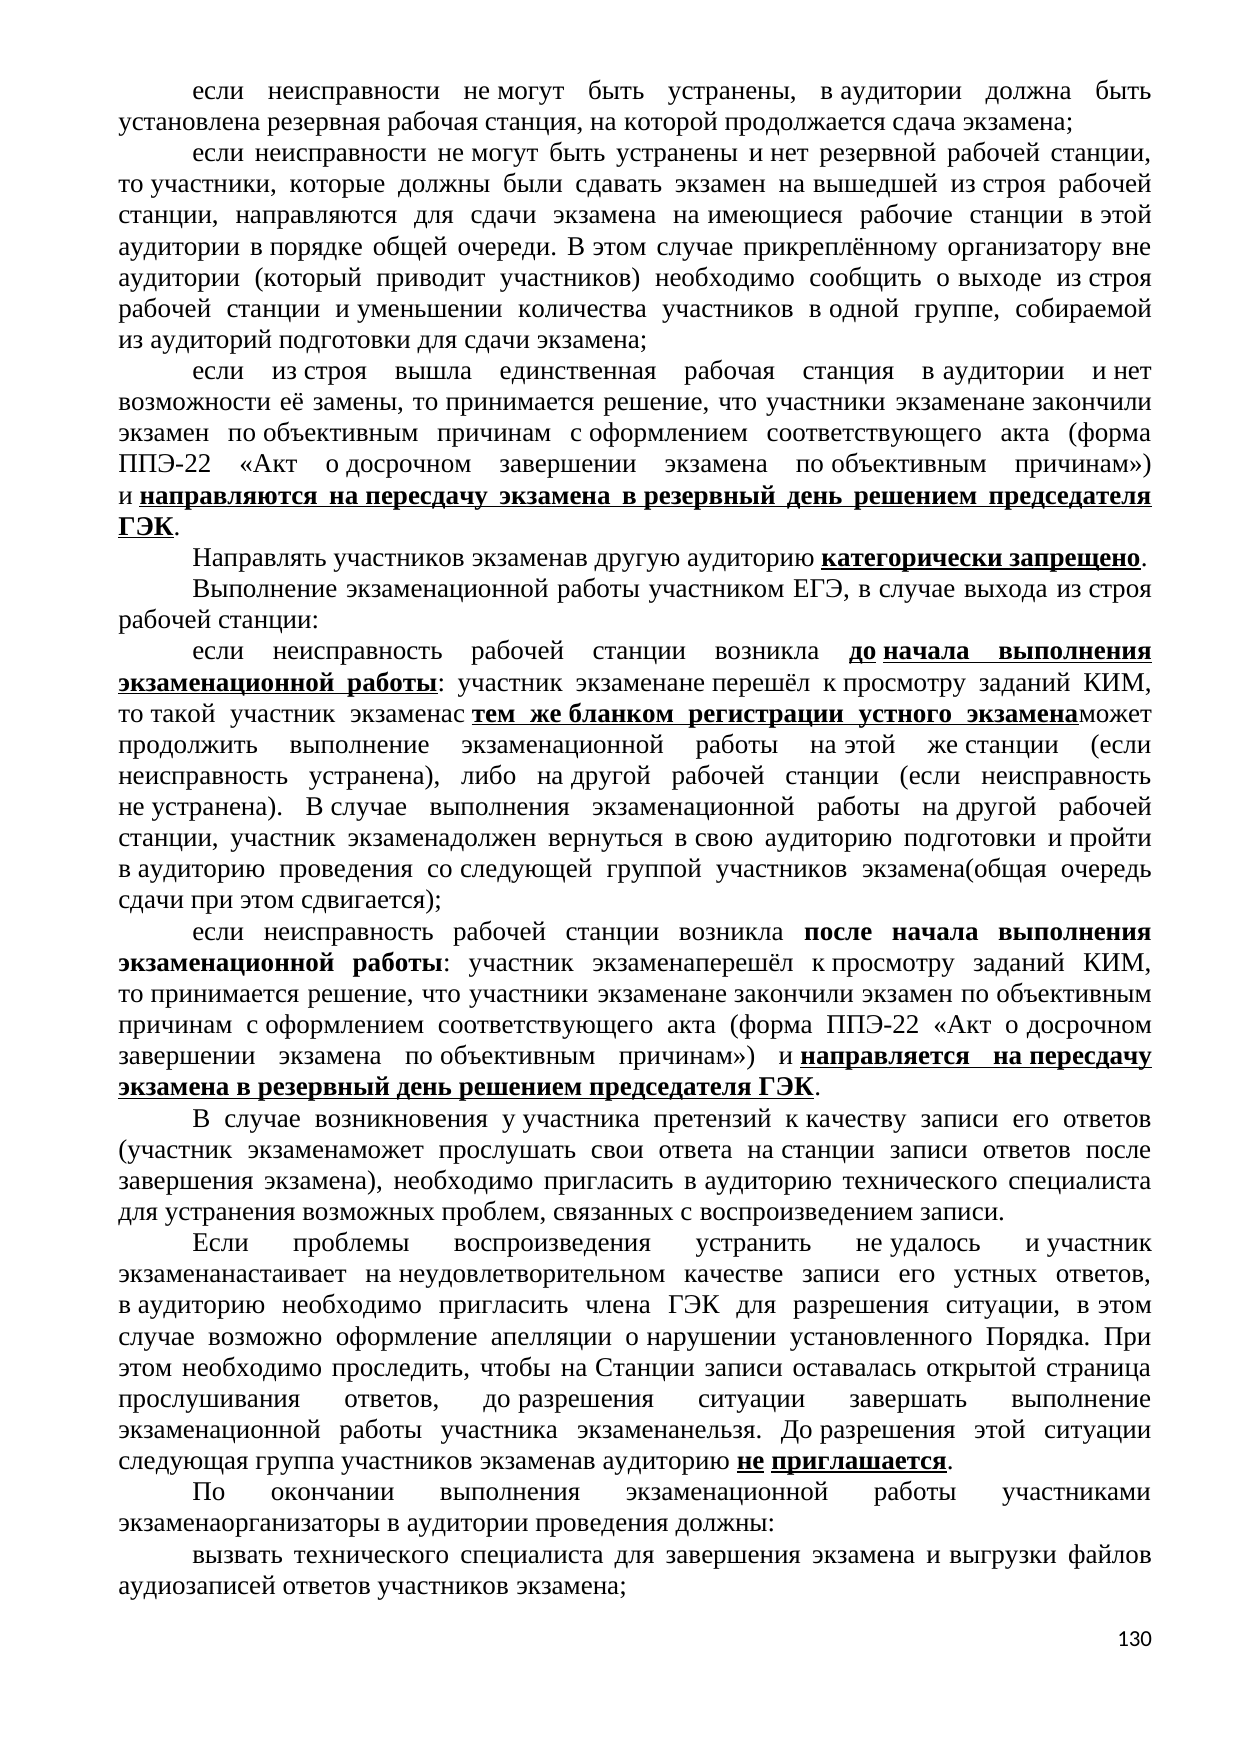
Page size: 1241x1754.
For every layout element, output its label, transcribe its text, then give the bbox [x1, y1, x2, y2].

text Если проблемы воспроизведения устранить не удалось и участник экзаменанастаивает на неудовлетворительном качестве записи его устных ответов, в аудиторию необходимо пригласить члена ГЭК для разрешения ситуации, в этом случае возможно оформление апелляции о нарушении установленного Порядка. При этом необходимо проследить, чтобы на Станции записи оставалась открытой страница прослушивания ответов, до разрешения ситуации завершать выполнение экзаменационной работы участника экзаменанельзя. До разрешения этой ситуации следующая группа участников экзаменав аудиторию не приглашается. [118, 1226, 1152, 1475]
text По окончании выполнения экзаменационной работы участниками экзаменаорганизаторы в аудитории проведения должны: [118, 1475, 1152, 1538]
text В случае возникновения у участника претензий к качеству записи его ответов (участник экзаменаможет прослушать свои ответа на станции записи ответов после завершения экзамена), необходимо пригласить в аудиторию технического специалиста для устранения возможных проблем, связанных с воспроизведением записи. [118, 1102, 1152, 1226]
text если неисправность рабочей станции возникла после начала выполнения экзаменационной работы: участник экзаменаперешёл к просмотру заданий КИМ, то принимается решение, что участники экзаменане закончили экзамен по объективным причинам с оформлением соответствующего акта (форма ППЭ-22 «Акт о досрочном завершении экзамена по объективным причинам») и направляется на пересдачу экзамена в резервный день решением председателя ГЭК. [118, 915, 1152, 1102]
text вызвать технического специалиста для завершения экзамена и выгрузки файлов аудиозаписей ответов участников экзамена; [118, 1538, 1152, 1600]
text если неисправности не могут быть устранены и нет резервной рабочей станции, то участники, которые должны были сдавать экзамен на вышедшей из строя рабочей станции, направляются для сдачи экзамена на имеющиеся рабочие станции в этой аудитории в порядке общей очереди. В этом случае прикреплённому организатору вне аудитории (который приводит участников) необходимо сообщить о выходе из строя рабочей станции и уменьшении количества участников в одной группе, собираемой из аудиторий подготовки для сдачи экзамена; [118, 136, 1152, 354]
text Направлять участников экзаменав другую аудиторию категорически запрещено. [118, 541, 1152, 572]
text если неисправность рабочей станции возникла до начала выполнения экзаменационной работы: участник экзаменане перешёл к просмотру заданий КИМ, то такой участник экзаменас тем же бланком регистрации устного экзаменаможет продолжить выполнение экзаменационной работы на этой же станции (если неисправность устранена), либо на другой рабочей станции (если неисправность не устранена). В случае выполнения экзаменационной работы на другой рабочей станции, участник экзаменадолжен вернуться в свою аудиторию подготовки и пройти в аудиторию проведения со следующей группой участников экзамена(общая очередь сдачи при этом сдвигается); [118, 634, 1152, 915]
text если из строя вышла единственная рабочая станция в аудитории и нет возможности её замены, то принимается решение, что участники экзаменане закончили экзамен по объективным причинам с оформлением соответствующего акта (форма ППЭ-22 «Акт о досрочном завершении экзамена по объективным причинам») и направляются на пересдачу экзамена в резервный день решением председателя ГЭК. [118, 354, 1152, 541]
text Выполнение экзаменационной работы участником ЕГЭ, в случае выхода из строя рабочей станции: [118, 572, 1152, 634]
text если неисправности не могут быть устранены, в аудитории должна быть установлена резервная рабочая станция, на которой продолжается сдача экзамена; [118, 74, 1152, 136]
